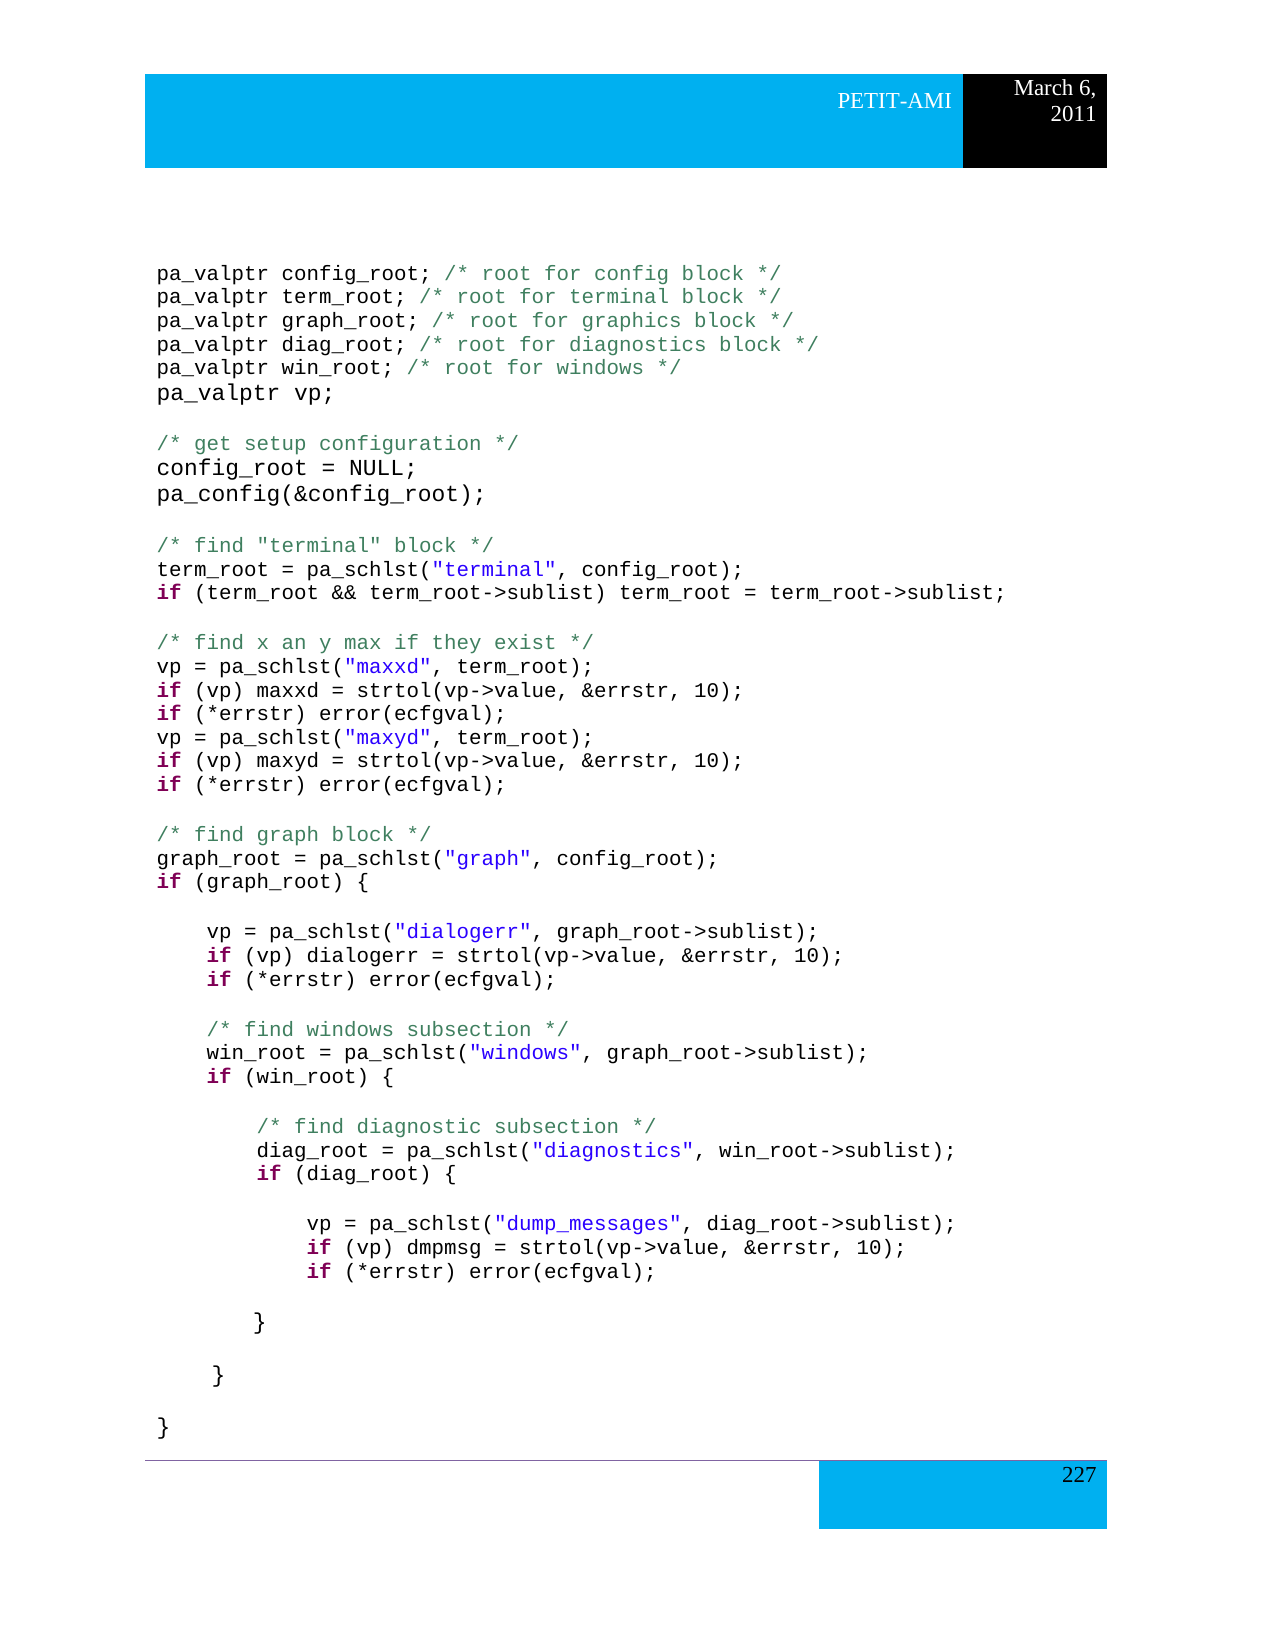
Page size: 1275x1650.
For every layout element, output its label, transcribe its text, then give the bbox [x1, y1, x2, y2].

text pa_valptr vp; [156, 381, 1118, 407]
text /* find "terminal" block */ [156, 535, 1118, 559]
text /* get setup configuration */ [156, 433, 1118, 457]
text if (*errstr) error(ecfgval); [156, 774, 1118, 798]
text pa_valptr config_root; /* root for config block */ [156, 263, 1118, 286]
text if (diag_root) { [156, 1163, 1118, 1187]
text win_root = pa_schlst("windows", graph_root->sublist); [156, 1042, 1118, 1066]
text if (*errstr) error(ecfgval); [156, 969, 1118, 992]
text /* find windows subsection */ [156, 1019, 1118, 1042]
text if (vp) maxyd = strtol(vp->value, &errstr, 10); [156, 751, 1118, 774]
text /* find x an y max if they exist */ [156, 632, 1118, 656]
text if (vp) maxxd = strtol(vp->value, &errstr, 10); [156, 679, 1118, 703]
text if (win_root) { [156, 1066, 1118, 1090]
text /* find graph block */ [156, 824, 1118, 848]
text if (vp) dmpmsg = strtol(vp->value, &errstr, 10); [156, 1237, 1118, 1261]
text if (*errstr) error(ecfgval); [156, 703, 1118, 727]
text pa_valptr win_root; /* root for windows */ [156, 357, 1118, 381]
text if (graph_root) { [156, 871, 1118, 895]
text vp = pa_schlst("dump_messages", diag_root->sublist); [156, 1213, 1118, 1237]
text pa_valptr graph_root; /* root for graphics block */ [156, 310, 1118, 333]
text } [156, 1311, 1118, 1337]
text } [156, 1363, 1118, 1389]
text pa_valptr term_root; /* root for terminal block */ [156, 286, 1118, 310]
text config_root = NULL; [156, 457, 1118, 483]
text pa_config(&config_root); [156, 483, 1118, 509]
text term_root = pa_schlst("terminal", config_root); [156, 559, 1118, 582]
text /* find diagnostic subsection */ [156, 1116, 1118, 1140]
text } [156, 1415, 1118, 1441]
text vp = pa_schlst("maxxd", term_root); [156, 656, 1118, 679]
text if (*errstr) error(ecfgval); [156, 1261, 1118, 1284]
text vp = pa_schlst("maxyd", term_root); [156, 727, 1118, 751]
text pa_valptr diag_root; /* root for diagnostics block */ [156, 333, 1118, 357]
text vp = pa_schlst("dialogerr", graph_root->sublist); [156, 921, 1118, 945]
text graph_root = pa_schlst("graph", config_root); [156, 848, 1118, 871]
text if (vp) dialogerr = strtol(vp->value, &errstr, 10); [156, 945, 1118, 969]
text diag_root = pa_schlst("diagnostics", win_root->sublist); [156, 1140, 1118, 1163]
text if (term_root && term_root->sublist) term_root = term_root->sublist; [156, 582, 1118, 606]
